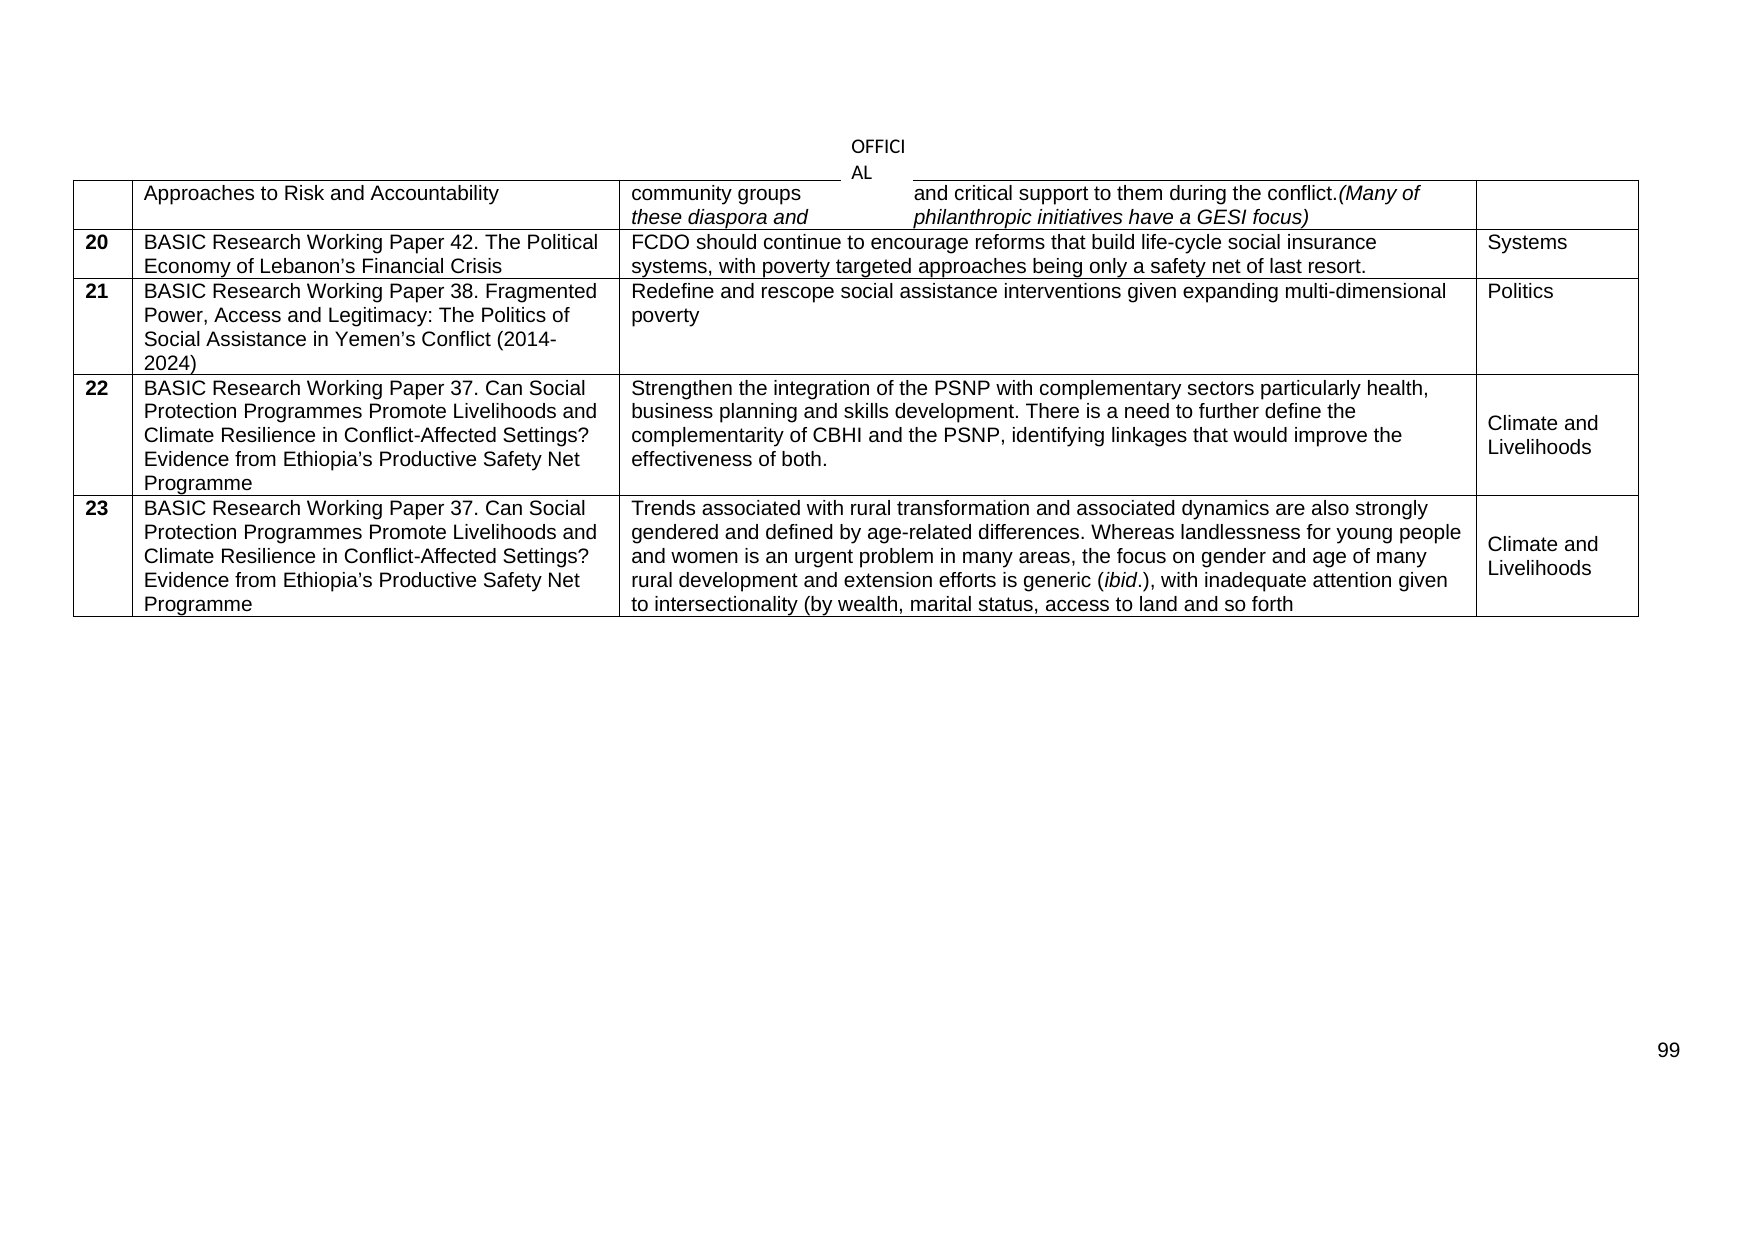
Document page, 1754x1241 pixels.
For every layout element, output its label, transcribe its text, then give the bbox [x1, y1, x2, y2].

table_cell FCDO should continue to encourage reforms that build life-cycle social insurance systems, with poverty targeted approaches being only a safety net of last resort. [620, 230, 1476, 277]
table_cell [1477, 181, 1638, 228]
table_cell Redefine and rescope social assistance interventions given expanding multi-dimensional poverty [620, 279, 1476, 374]
table_cell Climate and Livelihoods [1477, 375, 1638, 495]
table_cell BASIC Research Working Paper 38. Fragmented Power, Access and Legitimacy: The Politics of Social Assistance in Yemen’s Conflict (2014-2024) [133, 279, 619, 374]
table_cell Climate and Livelihoods [1477, 496, 1638, 616]
table_cell Approaches to Risk and Accountability [133, 181, 619, 228]
table_cell 21 [74, 279, 132, 374]
table_cell community groups and critical support to them during the conflict.(Many of these diaspora and philanthropic initiatives have a GESI focus) [620, 181, 1476, 228]
table_cell BASIC Research Working Paper 37. Can Social Protection Programmes Promote Livelihoods and Climate Resilience in Conflict‑Affected Settings? Evidence from Ethiopia’s Productive Safety Net Programme [133, 375, 619, 495]
table_cell Strengthen the integration of the PSNP with complementary sectors particularly health, business planning and skills development. There is a need to further define the complementarity of CBHI and the PSNP, identifying linkages that would improve the effectiveness of both. [620, 375, 1476, 495]
table_cell 20 [74, 230, 132, 277]
table_cell BASIC Research Working Paper 42. The Political Economy of Lebanon’s Financial Crisis [133, 230, 619, 277]
table_cell Trends associated with rural transformation and associated dynamics are also strongly gendered and defined by age-related differences. Whereas landlessness for young people and women is an urgent problem in many areas, the focus on gender and age of many rural development and extension efforts is generic (ibid.), with inadequate attention given to intersectionality (by wealth, marital status, access to land and so forth [620, 496, 1476, 616]
table_cell Systems [1477, 230, 1638, 277]
table_cell 23 [74, 496, 132, 616]
table_cell BASIC Research Working Paper 37. Can Social Protection Programmes Promote Livelihoods and Climate Resilience in Conflict‑Affected Settings? Evidence from Ethiopia’s Productive Safety Net Programme [133, 496, 619, 616]
table_cell Politics [1477, 279, 1638, 374]
table_cell [74, 181, 132, 228]
table_cell 22 [74, 375, 132, 495]
